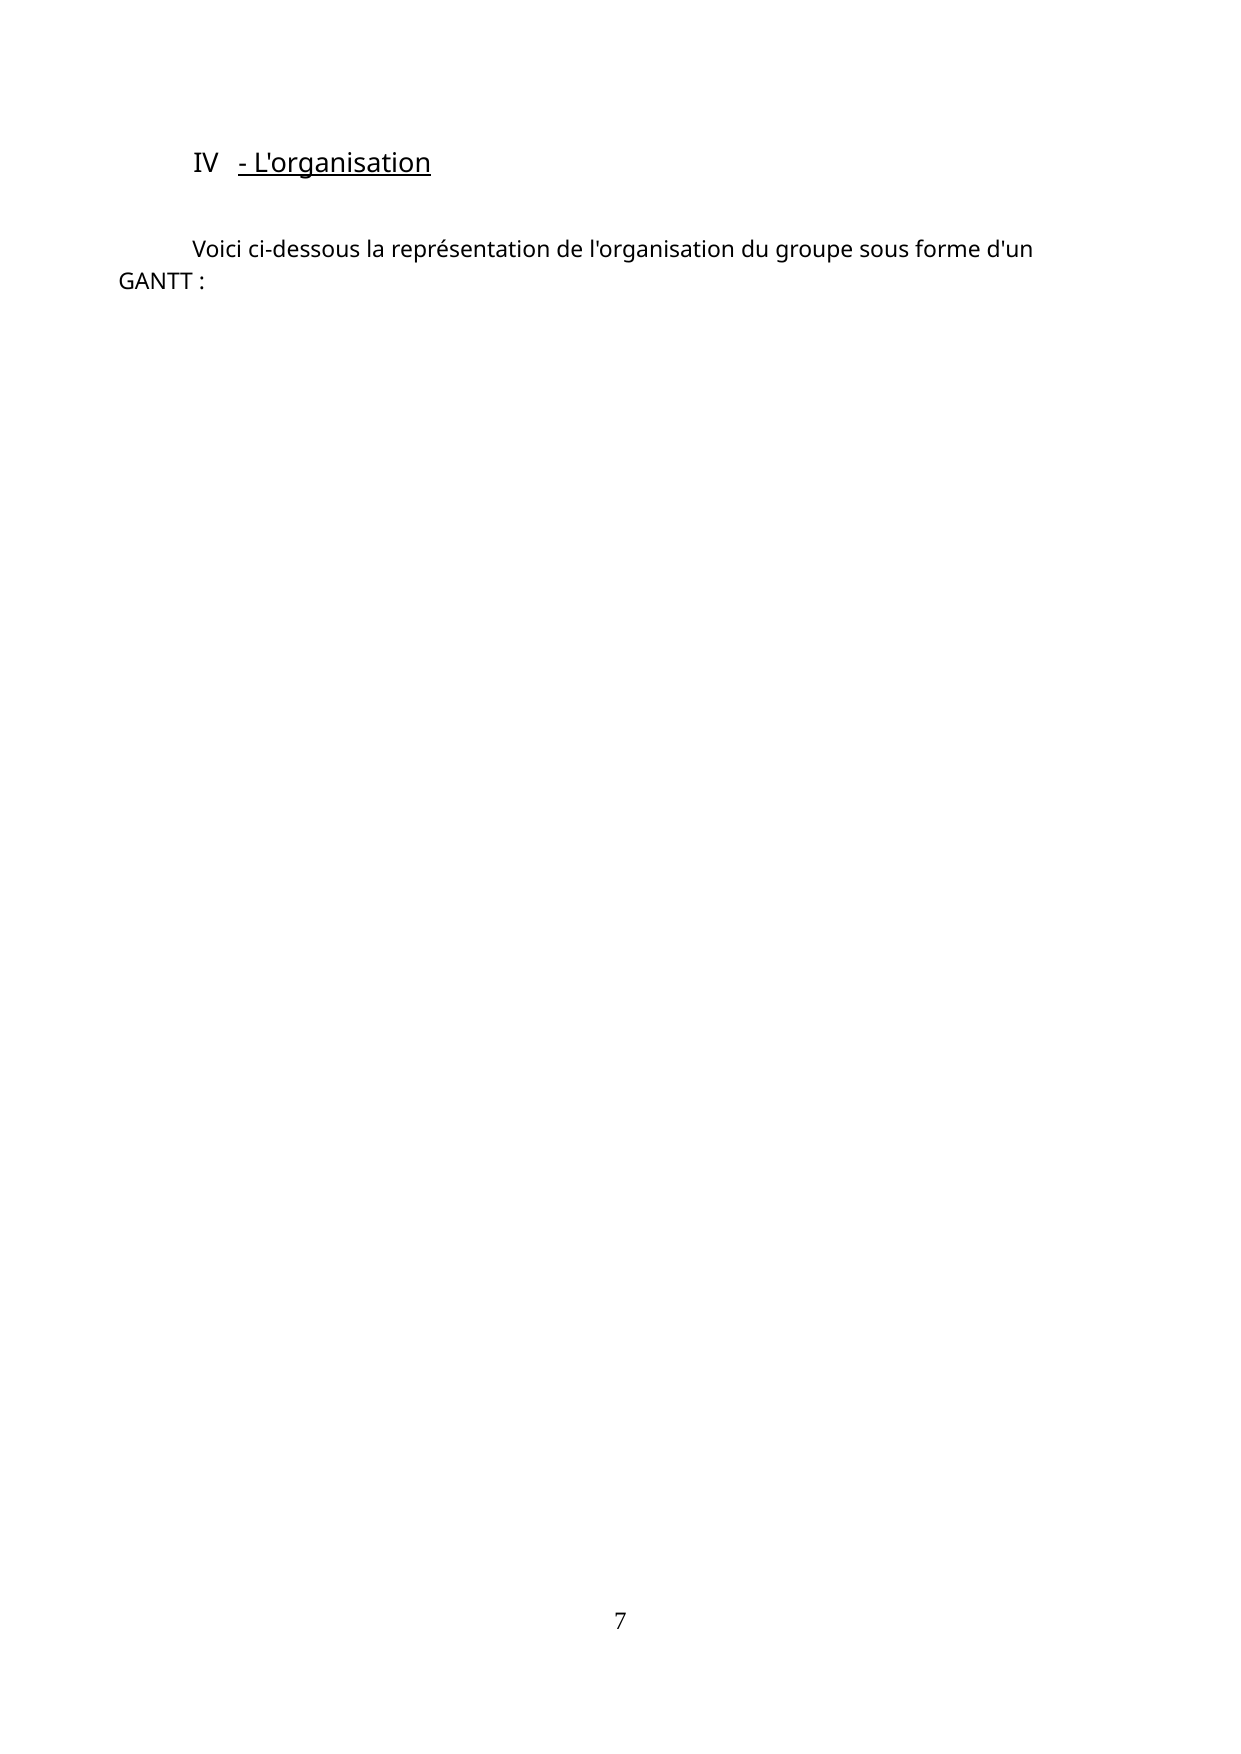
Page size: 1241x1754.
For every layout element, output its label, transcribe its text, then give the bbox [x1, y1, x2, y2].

subtitle - L'organisation [193, 143, 1122, 180]
text Voici ci-dessous la représentation de l'organisation du groupe sous forme d'un GANTT : [118, 233, 1122, 296]
